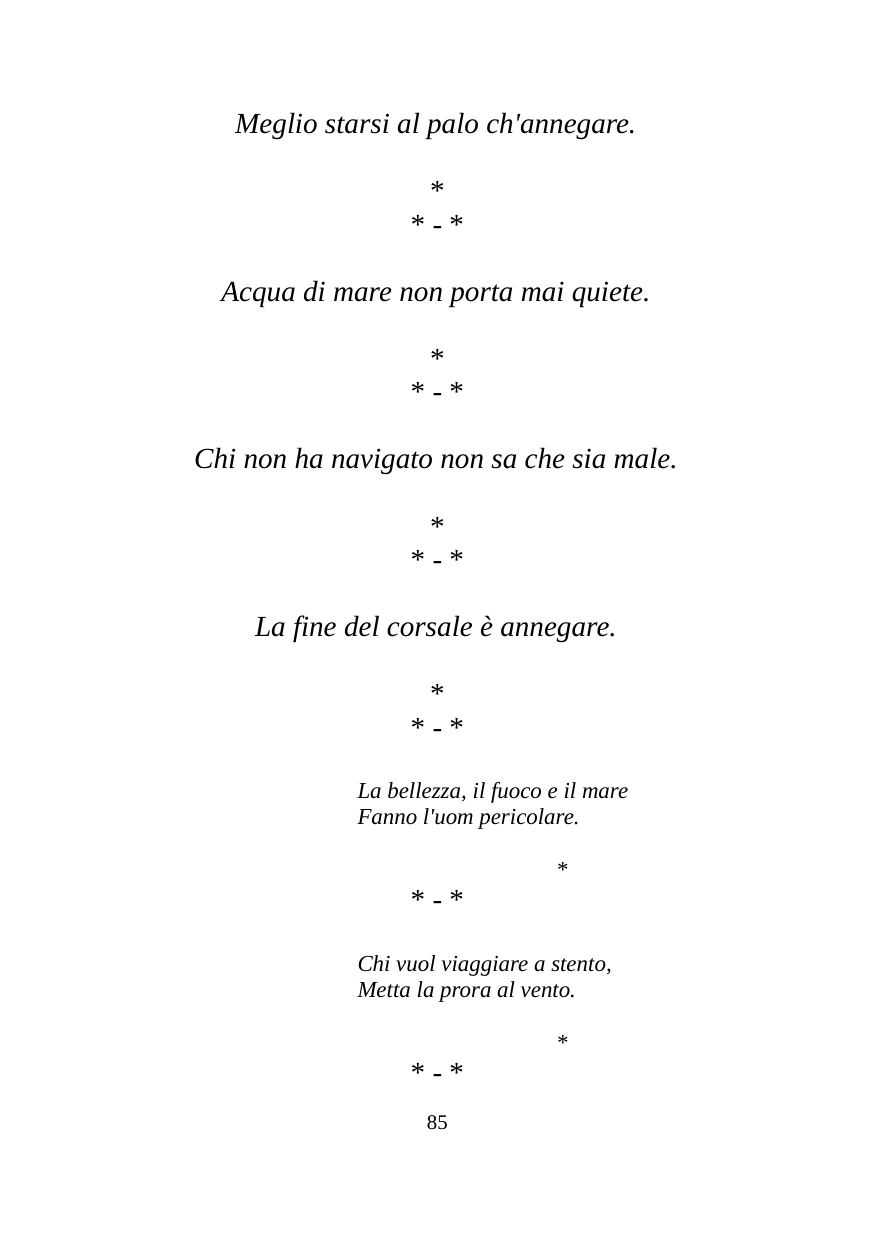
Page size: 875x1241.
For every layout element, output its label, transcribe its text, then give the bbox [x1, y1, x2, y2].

text Fanno l'uom pericolare. [357, 803, 768, 830]
text Metta la prora al vento. [357, 976, 768, 1002]
text Chi non ha navigato non sa che sia male. [106, 442, 768, 475]
text * [106, 173, 768, 207]
text La fine del corsale è annegare. [106, 609, 768, 643]
text * [106, 509, 768, 542]
text * [357, 856, 768, 882]
text * [357, 1029, 768, 1055]
text * - * [106, 882, 768, 916]
text * [106, 676, 768, 710]
text * - * [106, 207, 768, 240]
text Acqua di mare non porta mai quiete. [106, 274, 768, 307]
text * [106, 341, 768, 374]
text * - * [106, 374, 768, 408]
text * - * [106, 710, 768, 743]
text La bellezza, il fuoco e il mare [357, 777, 768, 803]
text * - * [106, 1055, 768, 1088]
text Chi vuol viaggiare a stento, [357, 949, 768, 976]
text * - * [106, 542, 768, 576]
text Meglio starsi al palo ch'annegare. [106, 106, 768, 140]
